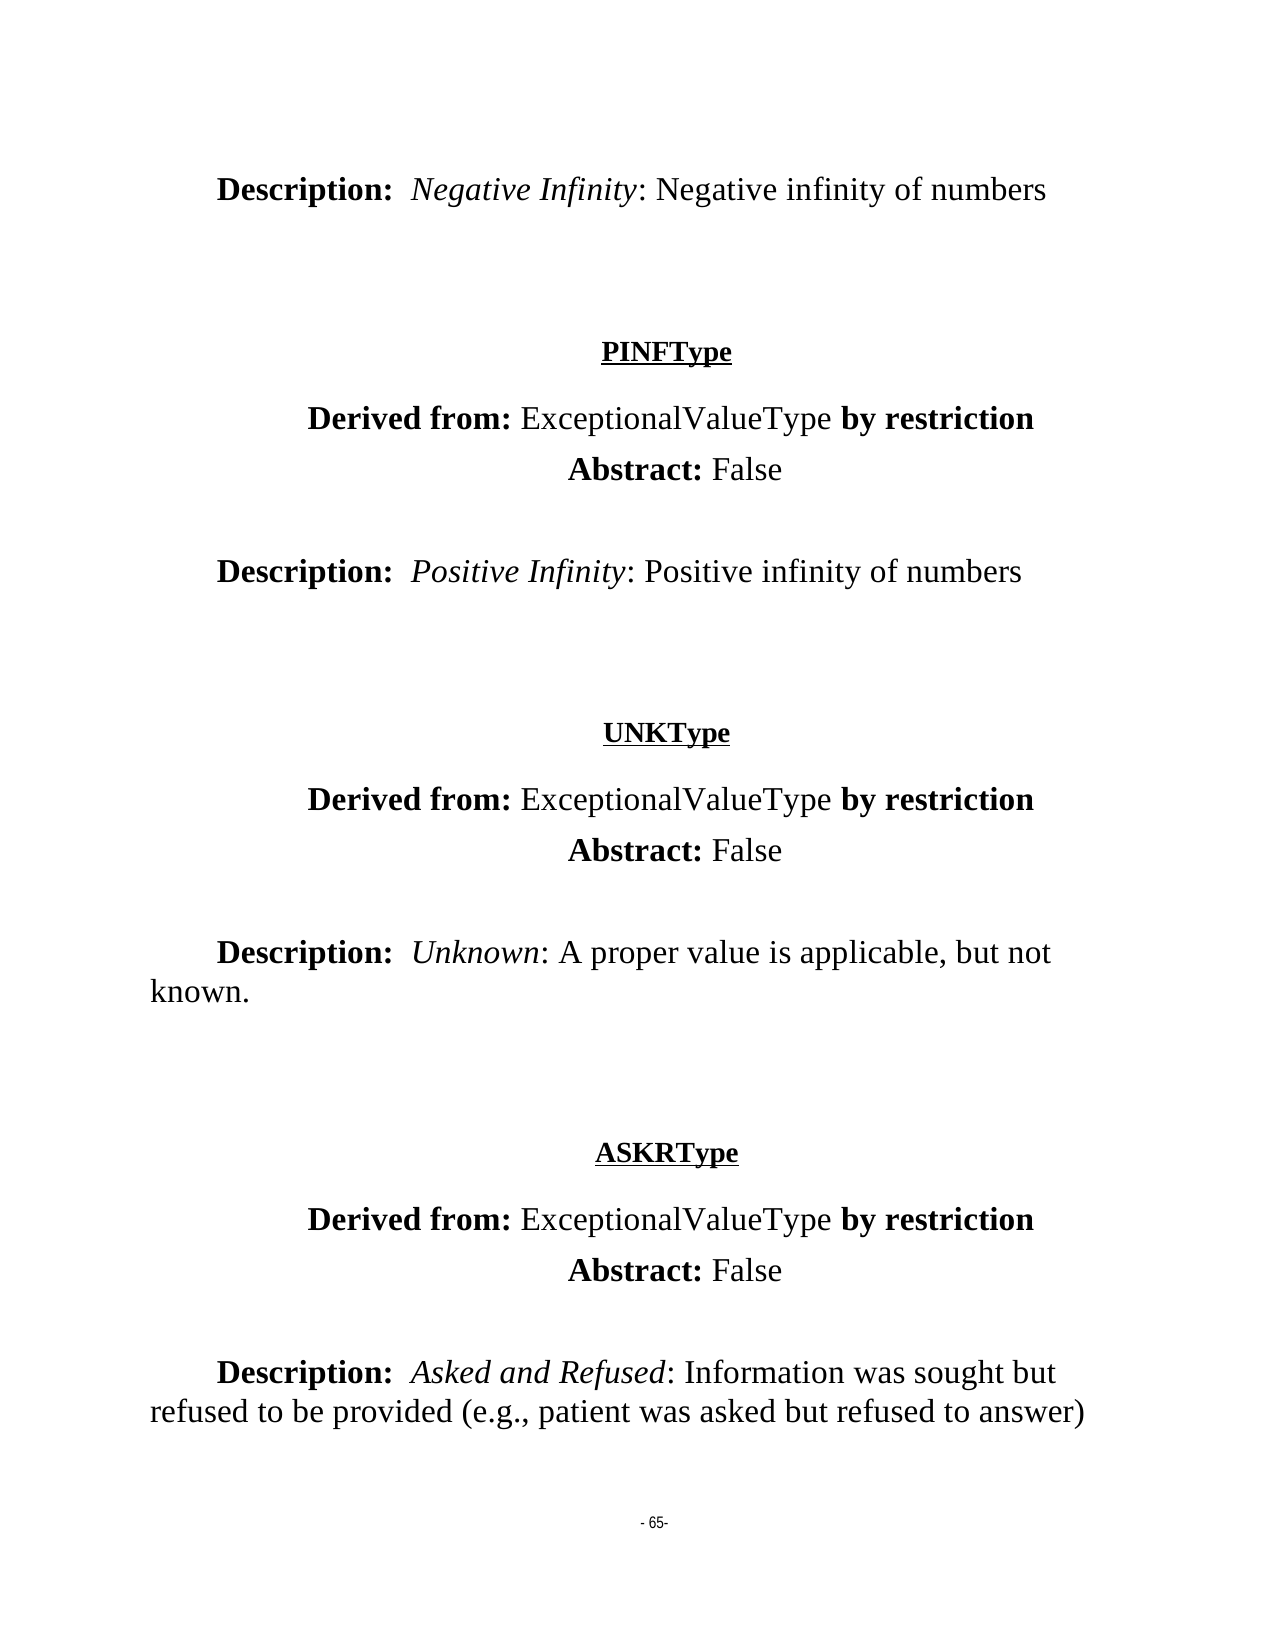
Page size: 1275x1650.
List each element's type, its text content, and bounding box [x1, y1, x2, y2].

text PINFType [150, 334, 1125, 368]
text Description: Positive Infinity: Positive infinity of numbers [150, 551, 1125, 589]
text Derived from: ExceptionalValueType by restriction [150, 779, 1125, 818]
text Description: Unknown: A proper value is applicable, but not known. [150, 932, 1125, 1009]
text Derived from: ExceptionalValueType by restriction [150, 398, 1125, 436]
text UNKType [150, 716, 1125, 749]
text Abstract: False [150, 1250, 1125, 1289]
text ASKRType [150, 1136, 1125, 1169]
text Abstract: False [150, 830, 1125, 869]
text Derived from: ExceptionalValueType by restriction [150, 1199, 1125, 1238]
text Abstract: False [150, 449, 1125, 487]
text Description: Asked and Refused: Information was sought but refused to be provided (e.g., patient was asked but refused to answer) [150, 1352, 1125, 1429]
text Description: Negative Infinity: Negative infinity of numbers [150, 169, 1125, 207]
